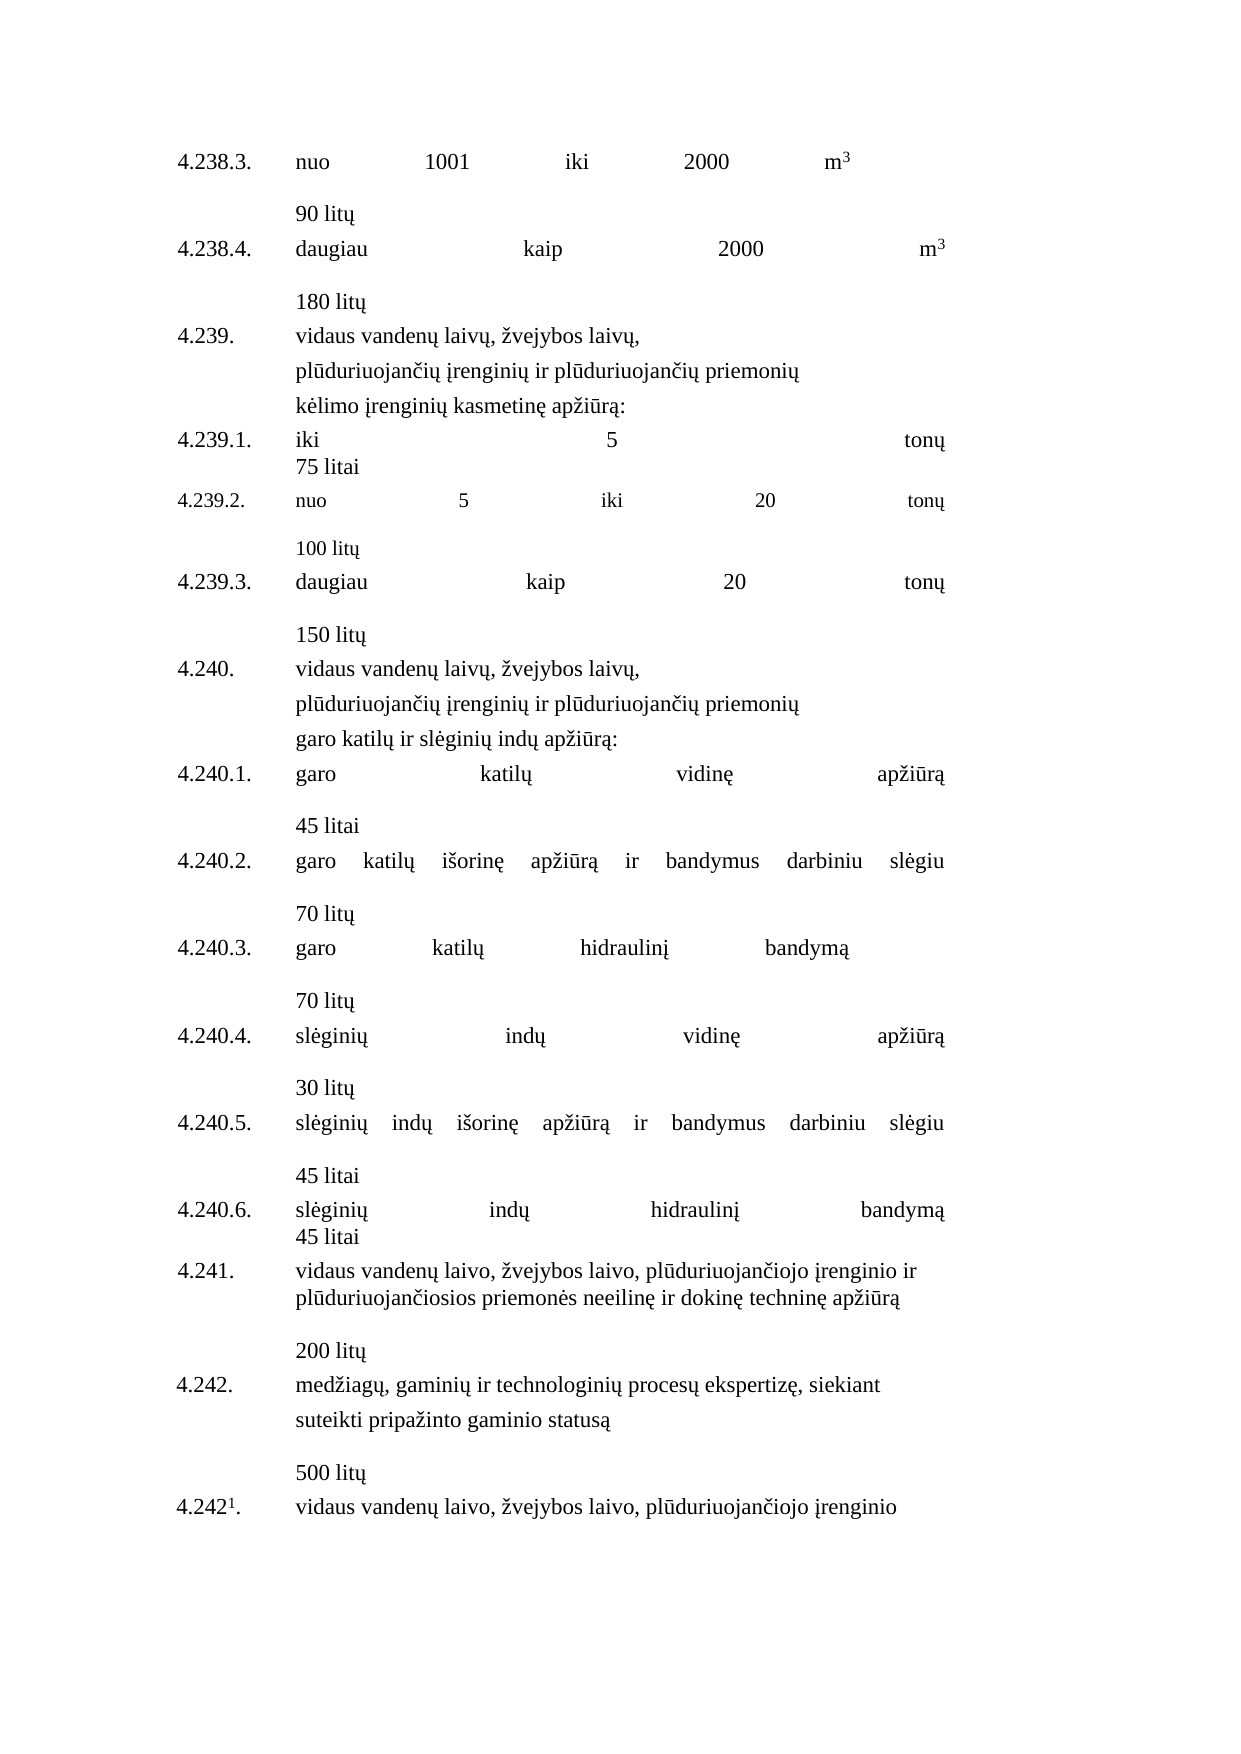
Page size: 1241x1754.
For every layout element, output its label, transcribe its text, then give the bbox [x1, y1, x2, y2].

text 4.240.6. slėginių indų hidraulinį bandymą 45 litai [177, 1197, 945, 1249]
text 4.240.4. slėginių indų vidinę apžiūrą 30 litų [177, 1022, 945, 1101]
text garo katilų ir slėginių indų apžiūrą: [295, 725, 945, 751]
text 4.240. vidaus vandenų laivų, žvejybos laivų, [177, 656, 1122, 682]
text kėlimo įrenginių kasmetinę apžiūrą: [295, 392, 945, 418]
text 4.238.4. daugiau kaip 2000 m3 180 litų [177, 235, 945, 314]
text 4.242. medžiagų, gaminių ir technologinių procesų ekspertizę, siekiant [176, 1371, 945, 1398]
text 4.238.3. nuo 1001 iki 2000 m3 90 litų [177, 148, 945, 227]
text suteikti pripažinto gaminio statusą 500 litų [176, 1406, 945, 1485]
text 4.239.3. daugiau kaip 20 tonų 150 litų [177, 568, 945, 647]
text 4.239. vidaus vandenų laivų, žvejybos laivų, [177, 322, 1122, 349]
text 4.240.2. garo katilų išorinę apžiūrą ir bandymus darbiniu slėgiu 70 litų [177, 847, 945, 926]
text 4.240.3. garo katilų hidraulinį bandymą 70 litų [177, 934, 945, 1013]
text 4.2421. vidaus vandenų laivo, žvejybos laivo, plūduriuojančiojo įrenginio [176, 1493, 945, 1520]
text 4.240.5. slėginių indų išorinę apžiūrą ir bandymus darbiniu slėgiu 45 litai [177, 1109, 945, 1188]
text plūduriuojančių įrenginių ir plūduriuojančių priemonių [177, 690, 1122, 717]
text 4.239.2. nuo 5 iki 20 tonų 100 litų [177, 488, 945, 560]
text plūduriuojančių įrenginių ir plūduriuojančių priemonių [177, 357, 1122, 383]
text 4.239.1. iki 5 tonų 75 litai [177, 427, 945, 479]
text 4.240.1. garo katilų vidinę apžiūrą 45 litai [177, 759, 945, 839]
text 4.241. vidaus vandenų laivo, žvejybos laivo, plūduriuojančiojo įrenginio ir plūduriuojančiosios priemonės neeilinę ir dokinę techninę apžiūrą 200 litų [177, 1258, 945, 1363]
